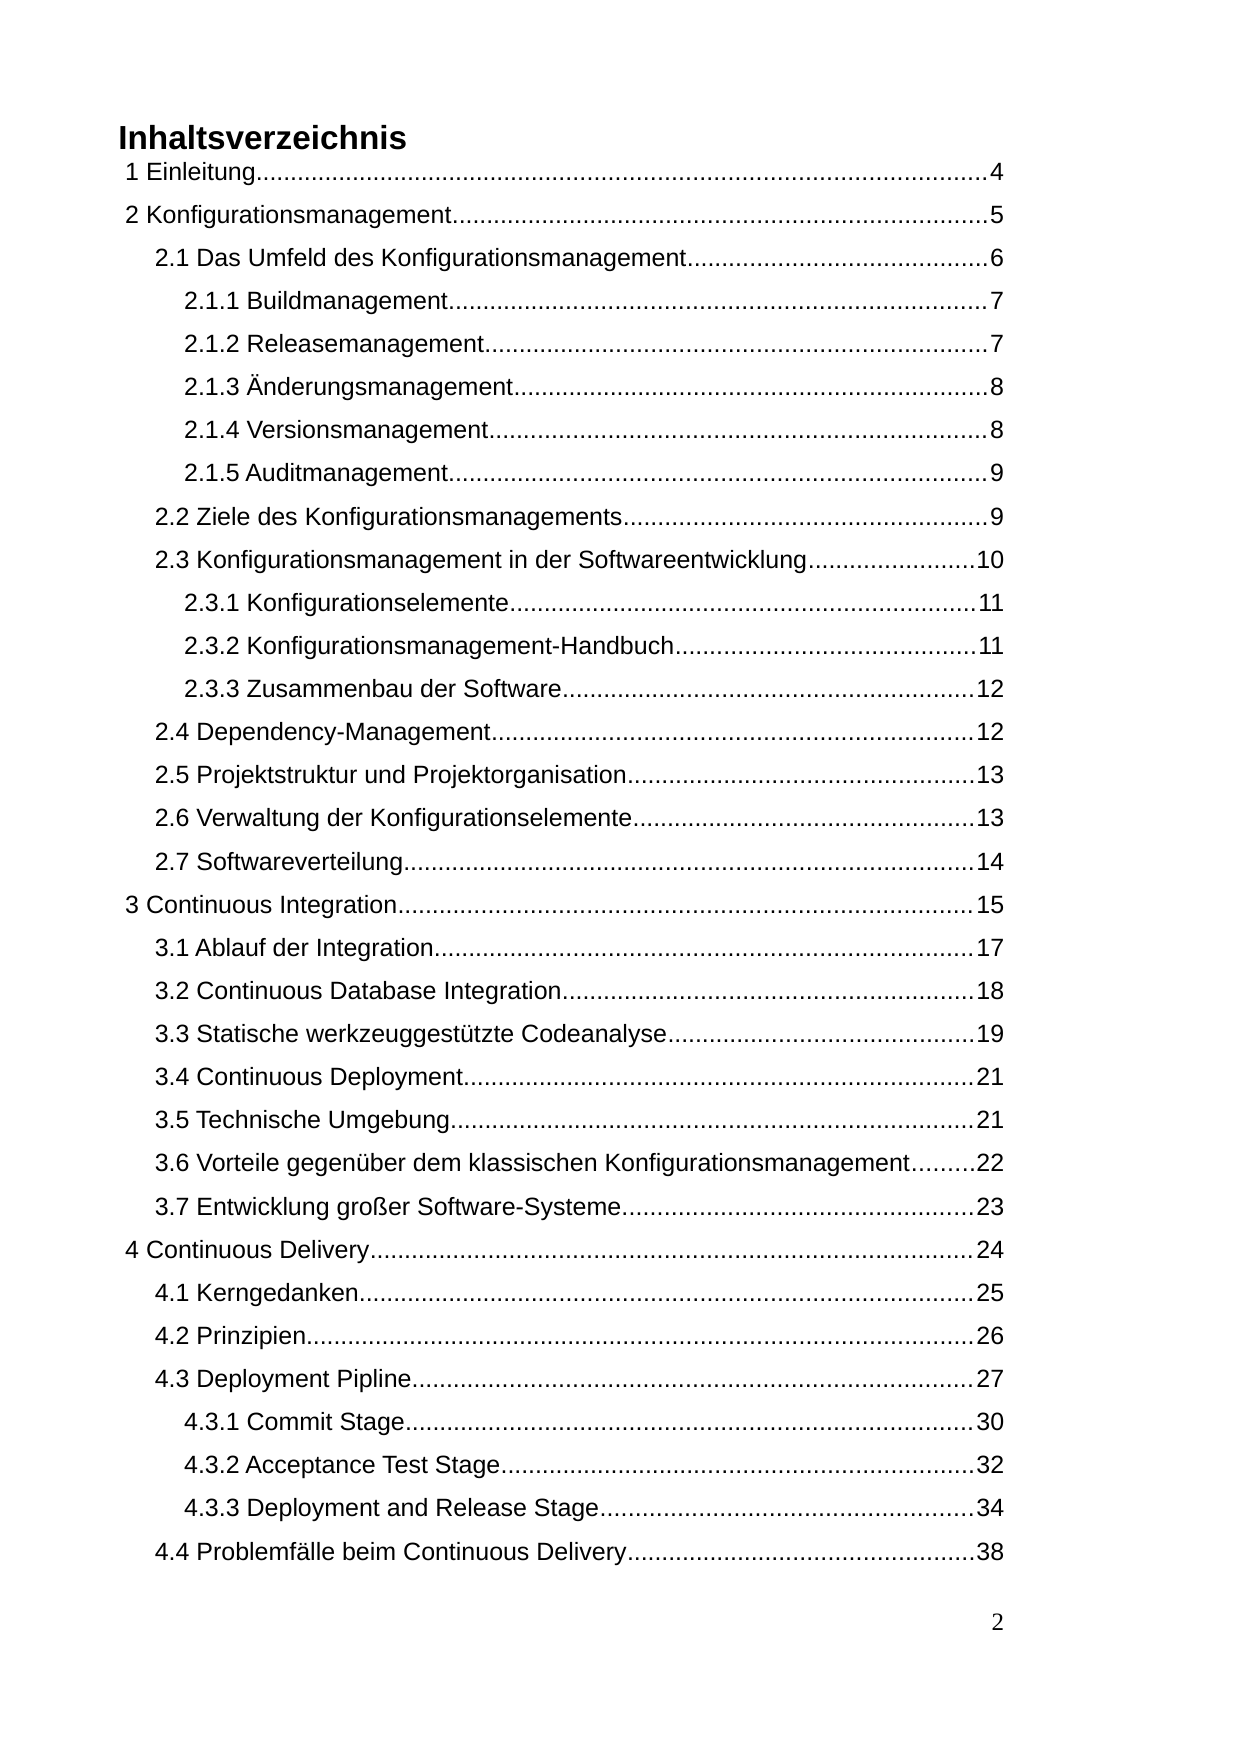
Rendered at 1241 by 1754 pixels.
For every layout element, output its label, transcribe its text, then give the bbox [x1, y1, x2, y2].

text 3.3 Statische werkzeuggestützte Codeanalyse 19 [148, 1019, 1004, 1048]
text 3.4 Continuous Deployment 21 [148, 1062, 1004, 1091]
text 2.5 Projektstruktur und Projektorganisation 13 [148, 760, 1004, 789]
text 4.3.3 Deployment and Release Stage 34 [177, 1493, 1004, 1522]
text 3.2 Continuous Database Integration 18 [148, 976, 1004, 1005]
text 3.1 Ablauf der Integration 17 [148, 933, 1004, 962]
text 2.3.1 Konfigurationselemente 11 [177, 588, 1004, 617]
text 2.3.2 Konfigurationsmanagement-Handbuch 11 [177, 631, 1004, 660]
text 2.3 Konfigurationsmanagement in der Softwareentwicklung 10 [148, 545, 1004, 573]
text 4.4 Problemfälle beim Continuous Delivery 38 [148, 1537, 1004, 1565]
text 3.5 Technische Umgebung 21 [148, 1105, 1004, 1134]
text 2.7 Softwareverteilung 14 [148, 847, 1004, 875]
text 2.1 Das Umfeld des Konfigurationsmanagement 6 [148, 243, 1004, 272]
text 2.6 Verwaltung der Konfigurationselemente 13 [148, 803, 1004, 832]
subtitle Inhaltsverzeichnis [118, 118, 1004, 157]
text 2.1.4 Versionsmanagement 8 [177, 415, 1004, 444]
text 4 Continuous Delivery 24 [118, 1235, 1004, 1263]
text 2 Konfigurationsmanagement 5 [118, 200, 1004, 228]
text 3.6 Vorteile gegenüber dem klassischen Konfigurationsmanagement 22 [148, 1148, 1004, 1177]
text 4.3 Deployment Pipline 27 [148, 1364, 1004, 1393]
text 2.1.1 Buildmanagement 7 [177, 286, 1004, 315]
text 2.1.5 Auditmanagement 9 [177, 458, 1004, 487]
text 2.1.3 Änderungsmanagement 8 [177, 372, 1004, 401]
text 3 Continuous Integration 15 [118, 890, 1004, 918]
text 2.1.2 Releasemanagement 7 [177, 329, 1004, 358]
text 4.3.2 Acceptance Test Stage 32 [177, 1450, 1004, 1479]
text 1 Einleitung 4 [118, 157, 1004, 185]
text 2.3.3 Zusammenbau der Software 12 [177, 674, 1004, 703]
text 4.3.1 Commit Stage 30 [177, 1407, 1004, 1436]
text 4.1 Kerngedanken 25 [148, 1278, 1004, 1307]
text 4.2 Prinzipien 26 [148, 1321, 1004, 1350]
text 2.4 Dependency-Management 12 [148, 717, 1004, 746]
text 2.2 Ziele des Konfigurationsmanagements 9 [148, 502, 1004, 530]
text 3.7 Entwicklung großer Software-Systeme 23 [148, 1192, 1004, 1220]
